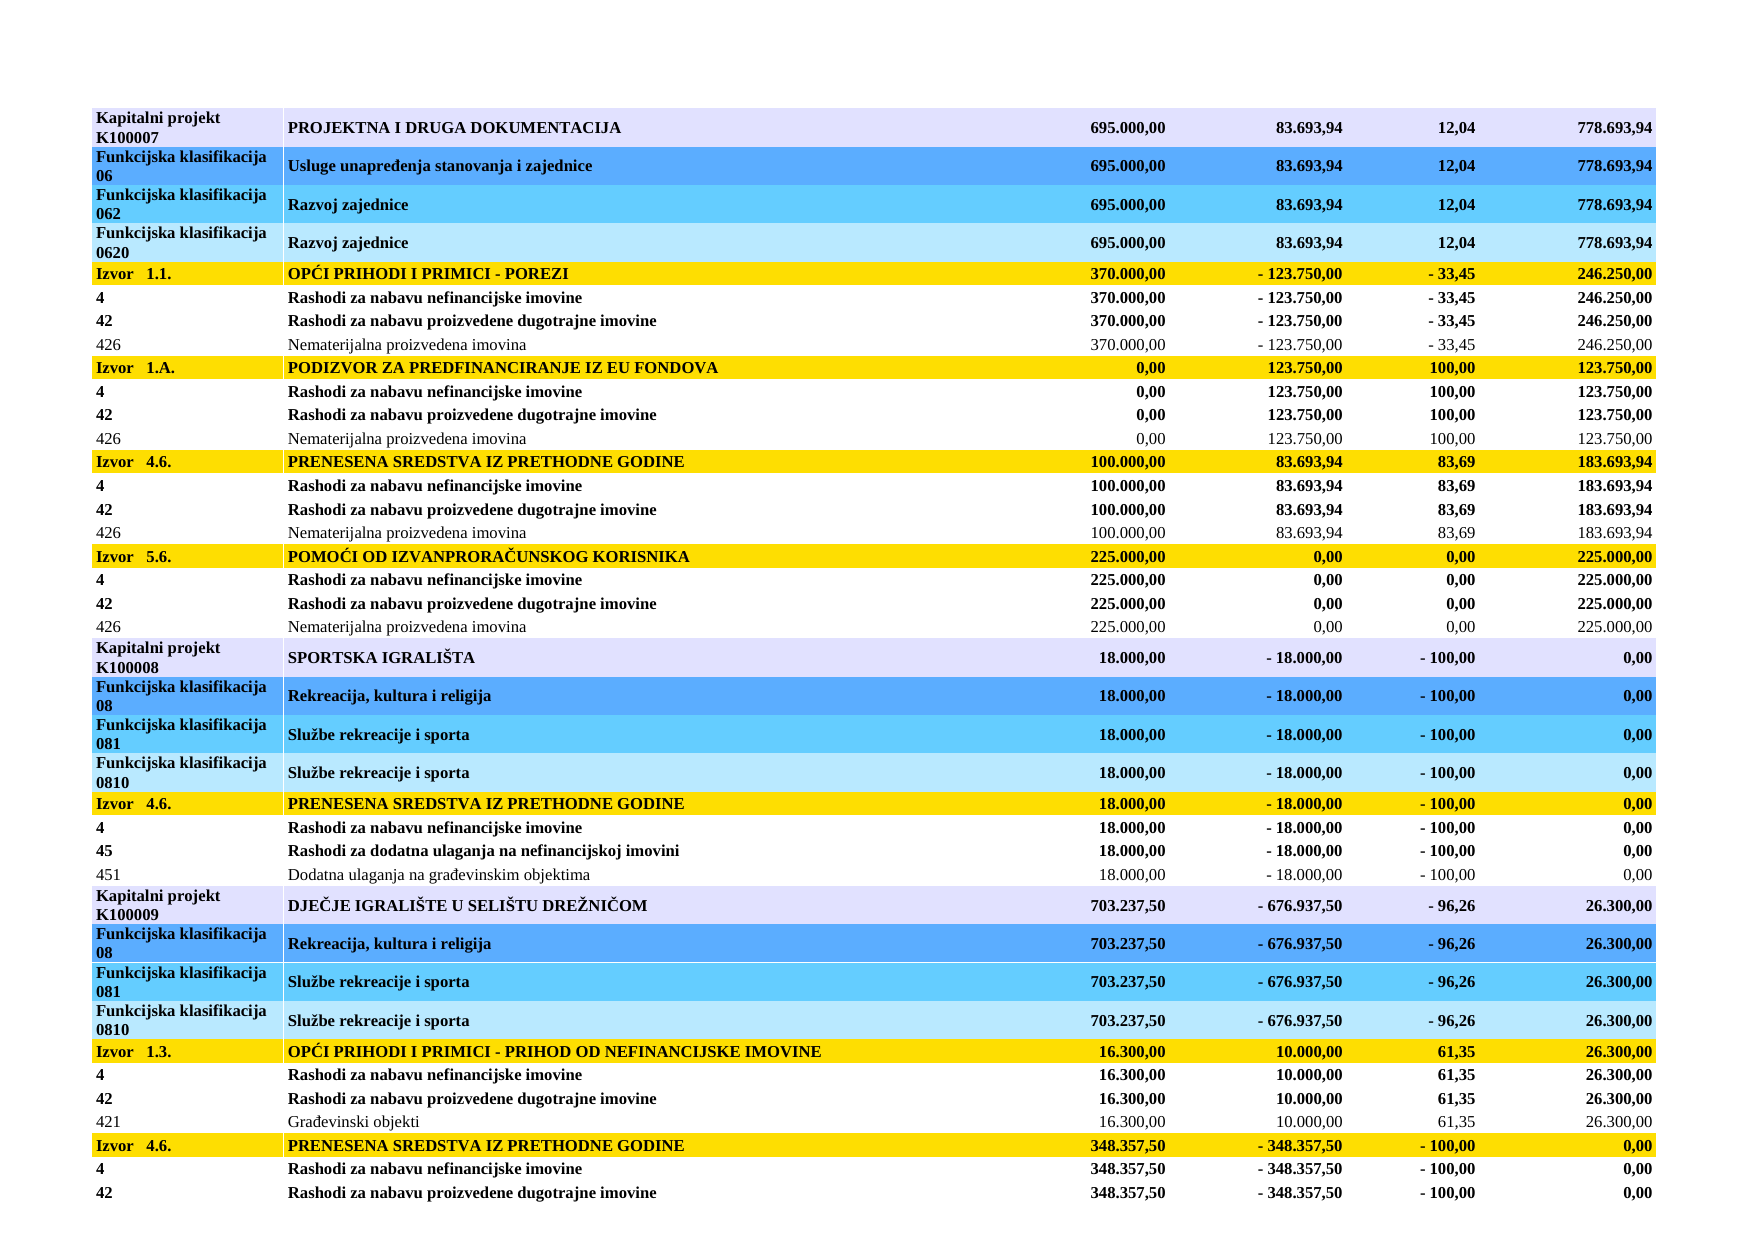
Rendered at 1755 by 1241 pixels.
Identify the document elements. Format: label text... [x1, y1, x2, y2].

table_cell - 18.000,00 [1169, 715, 1346, 753]
table_cell Funkcijska klasifikacija 08 [92, 677, 283, 715]
table_cell 18.000,00 [992, 677, 1169, 715]
table_cell 0,00 [1479, 815, 1656, 839]
table_cell 123.750,00 [1479, 403, 1656, 426]
table_cell 83.693,94 [1169, 108, 1346, 147]
table_cell 123.750,00 [1169, 356, 1346, 379]
table_cell Rashodi za nabavu nefinancijske imovine [284, 379, 992, 403]
table_cell - 33,45 [1346, 262, 1479, 285]
table_cell Funkcijska klasifikacija 0810 [92, 1001, 283, 1039]
table_cell 83.693,94 [1169, 450, 1346, 473]
table_cell 0,00 [992, 403, 1169, 426]
table_cell PRENESENA SREDSTVA IZ PRETHODNE GODINE [284, 1133, 992, 1157]
table_cell 225.000,00 [992, 568, 1169, 591]
table_cell 18.000,00 [992, 862, 1169, 886]
table_cell PRENESENA SREDSTVA IZ PRETHODNE GODINE [284, 792, 992, 815]
table_cell Nematerijalna proizvedena imovina [284, 521, 992, 544]
table_cell 695.000,00 [992, 223, 1169, 262]
table_cell 0,00 [1479, 839, 1656, 862]
table_cell Rashodi za nabavu proizvedene dugotrajne imovine [284, 497, 992, 521]
table_cell 4 [92, 285, 283, 309]
table_cell - 348.357,50 [1169, 1157, 1346, 1180]
table_cell 83,69 [1346, 521, 1479, 544]
table_cell - 96,26 [1346, 886, 1479, 924]
table_cell 26.300,00 [1479, 924, 1656, 962]
table_cell 778.693,94 [1479, 223, 1656, 262]
table_cell Rashodi za nabavu nefinancijske imovine [284, 1063, 992, 1086]
table_cell 426 [92, 426, 283, 450]
table_cell Kapitalni projekt K100009 [92, 886, 283, 924]
table_cell 42 [92, 497, 283, 521]
table_cell 703.237,50 [992, 1001, 1169, 1039]
table_cell Rekreacija, kultura i religija [284, 677, 992, 715]
table_cell - 96,26 [1346, 1001, 1479, 1039]
table_cell 45 [92, 839, 283, 862]
table_cell Rashodi za nabavu proizvedene dugotrajne imovine [284, 1180, 992, 1204]
table_cell 16.300,00 [992, 1039, 1169, 1063]
table_cell - 676.937,50 [1169, 1001, 1346, 1039]
table_cell 26.300,00 [1479, 1001, 1656, 1039]
table_cell - 123.750,00 [1169, 332, 1346, 356]
table_cell - 123.750,00 [1169, 285, 1346, 309]
table_cell 100.000,00 [992, 521, 1169, 544]
table_cell Usluge unapređenja stanovanja i zajednice [284, 147, 992, 185]
table_cell 225.000,00 [1479, 544, 1656, 568]
table_cell - 18.000,00 [1169, 862, 1346, 886]
table_cell 225.000,00 [1479, 568, 1656, 591]
table_cell 703.237,50 [992, 963, 1169, 1001]
table_cell Rashodi za nabavu nefinancijske imovine [284, 285, 992, 309]
table_cell 4 [92, 815, 283, 839]
table_cell 18.000,00 [992, 792, 1169, 815]
table_cell 26.300,00 [1479, 886, 1656, 924]
table_cell 183.693,94 [1479, 497, 1656, 521]
table_cell 83.693,94 [1169, 521, 1346, 544]
table_cell 225.000,00 [1479, 591, 1656, 615]
table_cell Razvoj zajednice [284, 185, 992, 223]
table_cell 0,00 [1479, 1180, 1656, 1204]
table_cell 18.000,00 [992, 839, 1169, 862]
table_cell 100,00 [1346, 403, 1479, 426]
table_cell 0,00 [1169, 591, 1346, 615]
table_cell 183.693,94 [1479, 521, 1656, 544]
table_cell DJEČJE IGRALIŠTE U SELIŠTU DREŽNIČOM [284, 886, 992, 924]
table_cell 370.000,00 [992, 262, 1169, 285]
table_cell 16.300,00 [992, 1110, 1169, 1133]
table_cell 12,04 [1346, 223, 1479, 262]
table_cell Rashodi za nabavu proizvedene dugotrajne imovine [284, 591, 992, 615]
table_cell - 676.937,50 [1169, 886, 1346, 924]
table_cell 26.300,00 [1479, 1110, 1656, 1133]
table_cell 370.000,00 [992, 332, 1169, 356]
table_cell Funkcijska klasifikacija 08 [92, 924, 283, 962]
table_cell Rashodi za nabavu nefinancijske imovine [284, 474, 992, 497]
table_cell - 33,45 [1346, 285, 1479, 309]
table_cell 0,00 [1479, 677, 1656, 715]
table_cell 42 [92, 309, 283, 332]
table_cell 703.237,50 [992, 886, 1169, 924]
table_cell 123.750,00 [1169, 426, 1346, 450]
table_cell 4 [92, 1157, 283, 1180]
table_cell Građevinski objekti [284, 1110, 992, 1133]
table_cell 348.357,50 [992, 1180, 1169, 1204]
table_cell 246.250,00 [1479, 332, 1656, 356]
table_cell 183.693,94 [1479, 450, 1656, 473]
table_cell - 100,00 [1346, 862, 1479, 886]
table_cell 0,00 [1346, 544, 1479, 568]
table_cell - 100,00 [1346, 792, 1479, 815]
table_cell 225.000,00 [992, 591, 1169, 615]
table_cell - 100,00 [1346, 839, 1479, 862]
table_cell 83.693,94 [1169, 223, 1346, 262]
table_cell Rashodi za nabavu nefinancijske imovine [284, 1157, 992, 1180]
table_cell Službe rekreacije i sporta [284, 963, 992, 1001]
table_cell Izvor 1.A. [92, 356, 283, 379]
table_cell Funkcijska klasifikacija 081 [92, 715, 283, 753]
table_cell 348.357,50 [992, 1157, 1169, 1180]
table_cell - 18.000,00 [1169, 677, 1346, 715]
table_cell 0,00 [1479, 1157, 1656, 1180]
table_cell Rekreacija, kultura i religija [284, 924, 992, 962]
table_cell 0,00 [1479, 638, 1656, 677]
table_cell 451 [92, 862, 283, 886]
table_cell - 348.357,50 [1169, 1133, 1346, 1157]
table_cell 421 [92, 1110, 283, 1133]
table_cell Kapitalni projekt K100007 [92, 108, 283, 147]
table_cell 61,35 [1346, 1039, 1479, 1063]
table_cell 83.693,94 [1169, 185, 1346, 223]
table_cell 26.300,00 [1479, 1063, 1656, 1086]
table_cell 42 [92, 403, 283, 426]
table_cell 61,35 [1346, 1086, 1479, 1110]
table_cell 0,00 [992, 379, 1169, 403]
table_cell - 33,45 [1346, 309, 1479, 332]
table_cell 246.250,00 [1479, 285, 1656, 309]
table_cell Nematerijalna proizvedena imovina [284, 332, 992, 356]
table_cell 10.000,00 [1169, 1039, 1346, 1063]
table_cell - 100,00 [1346, 715, 1479, 753]
table_cell Funkcijska klasifikacija 0810 [92, 753, 283, 792]
table_cell 370.000,00 [992, 285, 1169, 309]
table_cell 0,00 [1346, 615, 1479, 638]
table_cell Rashodi za nabavu proizvedene dugotrajne imovine [284, 1086, 992, 1110]
table_cell 18.000,00 [992, 715, 1169, 753]
table_cell Razvoj zajednice [284, 223, 992, 262]
table_cell 695.000,00 [992, 147, 1169, 185]
table_cell 0,00 [1346, 591, 1479, 615]
table_cell - 100,00 [1346, 815, 1479, 839]
table_cell 26.300,00 [1479, 1086, 1656, 1110]
table_cell Rashodi za nabavu nefinancijske imovine [284, 815, 992, 839]
table_cell Nematerijalna proizvedena imovina [284, 615, 992, 638]
table_cell Izvor 5.6. [92, 544, 283, 568]
table_cell - 18.000,00 [1169, 792, 1346, 815]
table_cell PODIZVOR ZA PREDFINANCIRANJE IZ EU FONDOVA [284, 356, 992, 379]
table_cell 4 [92, 1063, 283, 1086]
table_cell OPĆI PRIHODI I PRIMICI - PRIHOD OD NEFINANCIJSKE IMOVINE [284, 1039, 992, 1063]
table_cell Rashodi za nabavu proizvedene dugotrajne imovine [284, 403, 992, 426]
table_cell Izvor 1.1. [92, 262, 283, 285]
table_cell 225.000,00 [992, 544, 1169, 568]
table_cell Izvor 4.6. [92, 792, 283, 815]
table_cell 778.693,94 [1479, 108, 1656, 147]
table_cell 16.300,00 [992, 1086, 1169, 1110]
table_cell Dodatna ulaganja na građevinskim objektima [284, 862, 992, 886]
table_cell - 123.750,00 [1169, 309, 1346, 332]
table_cell - 676.937,50 [1169, 924, 1346, 962]
table_cell - 100,00 [1346, 1180, 1479, 1204]
table_cell 123.750,00 [1479, 356, 1656, 379]
table_cell 225.000,00 [992, 615, 1169, 638]
table_cell PROJEKTNA I DRUGA DOKUMENTACIJA [284, 108, 992, 147]
table_cell 83,69 [1346, 450, 1479, 473]
table_cell Rashodi za dodatna ulaganja na nefinancijskoj imovini [284, 839, 992, 862]
table_cell 83,69 [1346, 497, 1479, 521]
table_cell SPORTSKA IGRALIŠTA [284, 638, 992, 677]
table_cell 100.000,00 [992, 474, 1169, 497]
table_cell 426 [92, 332, 283, 356]
table_cell 0,00 [1479, 862, 1656, 886]
table_cell 100,00 [1346, 379, 1479, 403]
table_cell 0,00 [992, 426, 1169, 450]
table_cell - 676.937,50 [1169, 963, 1346, 1001]
table_cell Službe rekreacije i sporta [284, 753, 992, 792]
table_cell Izvor 4.6. [92, 1133, 283, 1157]
table_cell 123.750,00 [1479, 379, 1656, 403]
table_cell 0,00 [1346, 568, 1479, 591]
table_cell Funkcijska klasifikacija 0620 [92, 223, 283, 262]
table_cell 26.300,00 [1479, 1039, 1656, 1063]
table_cell Rashodi za nabavu nefinancijske imovine [284, 568, 992, 591]
table_cell - 18.000,00 [1169, 815, 1346, 839]
table_cell Kapitalni projekt K100008 [92, 638, 283, 677]
table_cell 100,00 [1346, 356, 1479, 379]
table_cell Izvor 1.3. [92, 1039, 283, 1063]
table_cell 426 [92, 521, 283, 544]
table_cell 123.750,00 [1169, 403, 1346, 426]
table_cell 10.000,00 [1169, 1063, 1346, 1086]
table_cell 83.693,94 [1169, 474, 1346, 497]
table_cell 18.000,00 [992, 815, 1169, 839]
table_cell 0,00 [1169, 568, 1346, 591]
table_cell 10.000,00 [1169, 1086, 1346, 1110]
table_cell 42 [92, 1180, 283, 1204]
table_cell 42 [92, 591, 283, 615]
table_cell 12,04 [1346, 147, 1479, 185]
table_cell Službe rekreacije i sporta [284, 715, 992, 753]
table_cell 0,00 [1479, 1133, 1656, 1157]
table_cell 225.000,00 [1479, 615, 1656, 638]
table_cell 426 [92, 615, 283, 638]
table_cell 4 [92, 379, 283, 403]
table_cell - 18.000,00 [1169, 638, 1346, 677]
table_cell Rashodi za nabavu proizvedene dugotrajne imovine [284, 309, 992, 332]
table_cell 83.693,94 [1169, 497, 1346, 521]
table_cell 16.300,00 [992, 1063, 1169, 1086]
table_cell Izvor 4.6. [92, 450, 283, 473]
table_cell 695.000,00 [992, 108, 1169, 147]
table_cell 18.000,00 [992, 753, 1169, 792]
table_cell 61,35 [1346, 1063, 1479, 1086]
table_cell 348.357,50 [992, 1133, 1169, 1157]
table_cell Funkcijska klasifikacija 06 [92, 147, 283, 185]
table_cell 0,00 [992, 356, 1169, 379]
table_cell 183.693,94 [1479, 474, 1656, 497]
table_cell POMOĆI OD IZVANPRORAČUNSKOG KORISNIKA [284, 544, 992, 568]
table_cell 703.237,50 [992, 924, 1169, 962]
table_cell 100.000,00 [992, 450, 1169, 473]
table_cell 0,00 [1479, 792, 1656, 815]
table_cell 12,04 [1346, 185, 1479, 223]
table_cell 83.693,94 [1169, 147, 1346, 185]
table_cell 100.000,00 [992, 497, 1169, 521]
table_cell - 18.000,00 [1169, 753, 1346, 792]
table_cell - 348.357,50 [1169, 1180, 1346, 1204]
table_cell - 123.750,00 [1169, 262, 1346, 285]
table_cell Funkcijska klasifikacija 081 [92, 963, 283, 1001]
table_cell - 100,00 [1346, 753, 1479, 792]
table_cell 246.250,00 [1479, 309, 1656, 332]
table_cell 778.693,94 [1479, 147, 1656, 185]
table_cell - 100,00 [1346, 1157, 1479, 1180]
table_cell 123.750,00 [1479, 426, 1656, 450]
table_cell Nematerijalna proizvedena imovina [284, 426, 992, 450]
table_cell OPĆI PRIHODI I PRIMICI - POREZI [284, 262, 992, 285]
table_cell Službe rekreacije i sporta [284, 1001, 992, 1039]
table_cell 0,00 [1479, 715, 1656, 753]
table_cell 18.000,00 [992, 638, 1169, 677]
table_cell 12,04 [1346, 108, 1479, 147]
table_cell 61,35 [1346, 1110, 1479, 1133]
table_cell 4 [92, 568, 283, 591]
table_cell - 100,00 [1346, 677, 1479, 715]
table_cell - 33,45 [1346, 332, 1479, 356]
table_cell 370.000,00 [992, 309, 1169, 332]
table_cell - 100,00 [1346, 638, 1479, 677]
table_cell 0,00 [1169, 544, 1346, 568]
table_cell - 96,26 [1346, 963, 1479, 1001]
table_cell - 18.000,00 [1169, 839, 1346, 862]
table_cell 0,00 [1169, 615, 1346, 638]
table_cell 0,00 [1479, 753, 1656, 792]
table_cell PRENESENA SREDSTVA IZ PRETHODNE GODINE [284, 450, 992, 473]
table_cell Funkcijska klasifikacija 062 [92, 185, 283, 223]
table_cell - 96,26 [1346, 924, 1479, 962]
table_cell 778.693,94 [1479, 185, 1656, 223]
table_cell 246.250,00 [1479, 262, 1656, 285]
table_cell 83,69 [1346, 474, 1479, 497]
table_cell - 100,00 [1346, 1133, 1479, 1157]
table_cell 26.300,00 [1479, 963, 1656, 1001]
table_cell 42 [92, 1086, 283, 1110]
table_cell 100,00 [1346, 426, 1479, 450]
table_cell 4 [92, 474, 283, 497]
table_cell 123.750,00 [1169, 379, 1346, 403]
table_cell 695.000,00 [992, 185, 1169, 223]
table_cell 10.000,00 [1169, 1110, 1346, 1133]
